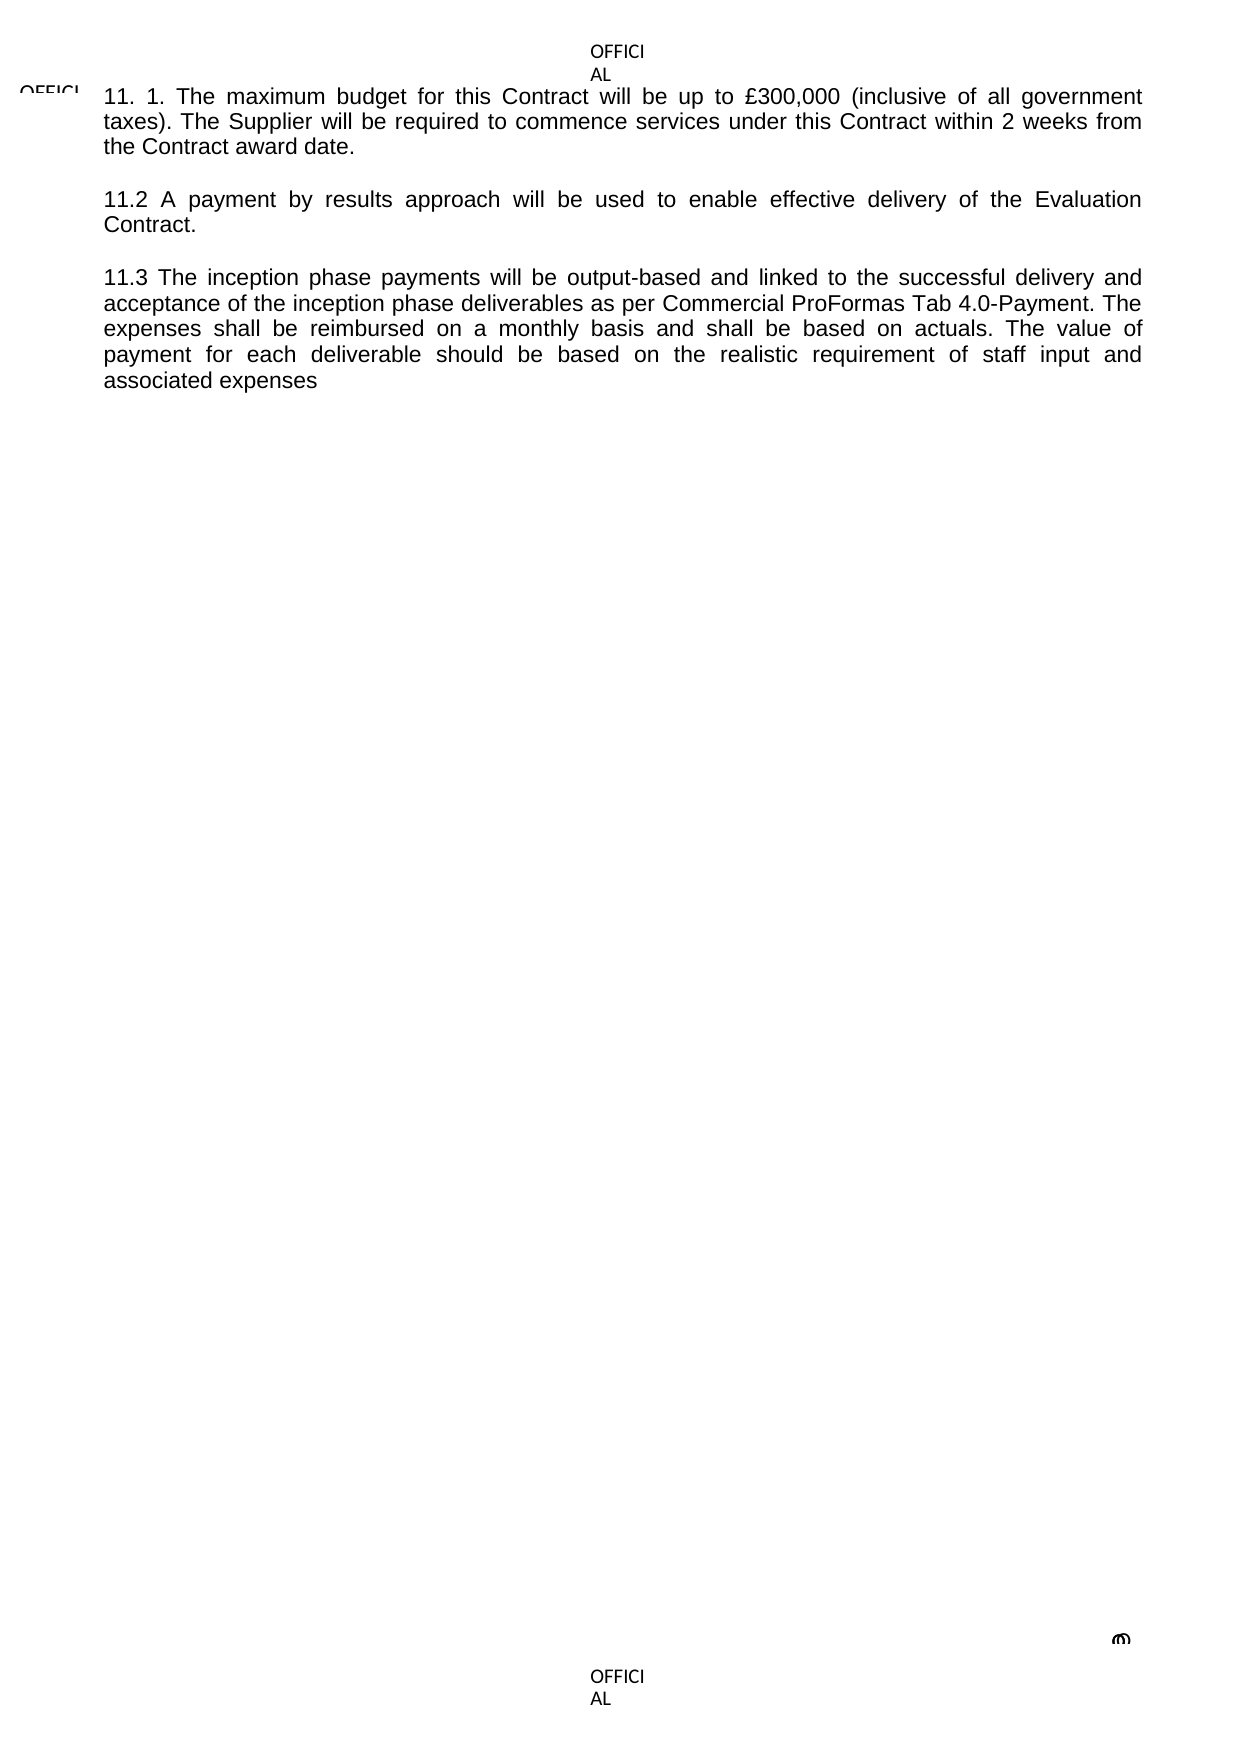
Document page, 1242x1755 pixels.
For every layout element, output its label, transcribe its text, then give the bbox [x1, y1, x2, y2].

text 11.2 A payment by results approach will be used to enable effective delivery of the Evaluation Contract. [103, 186, 1142, 238]
text 11. 1. The maximum budget for this Contract will be up to £300,000 (inclusive of all government taxes). The Supplier will be required to commence services under this Contract within 2 weeks from the Contract award date. [103, 84, 1142, 159]
text 11.3 The inception phase payments will be output-based and linked to the successful delivery and acceptance of the inception phase deliverables as per Commercial ProFormas Tab 4.0-Payment. The expenses shall be reimbursed on a monthly basis and shall be based on actuals. The value of payment for each deliverable should be based on the realistic requirement of staff input and associated expenses [103, 265, 1142, 393]
